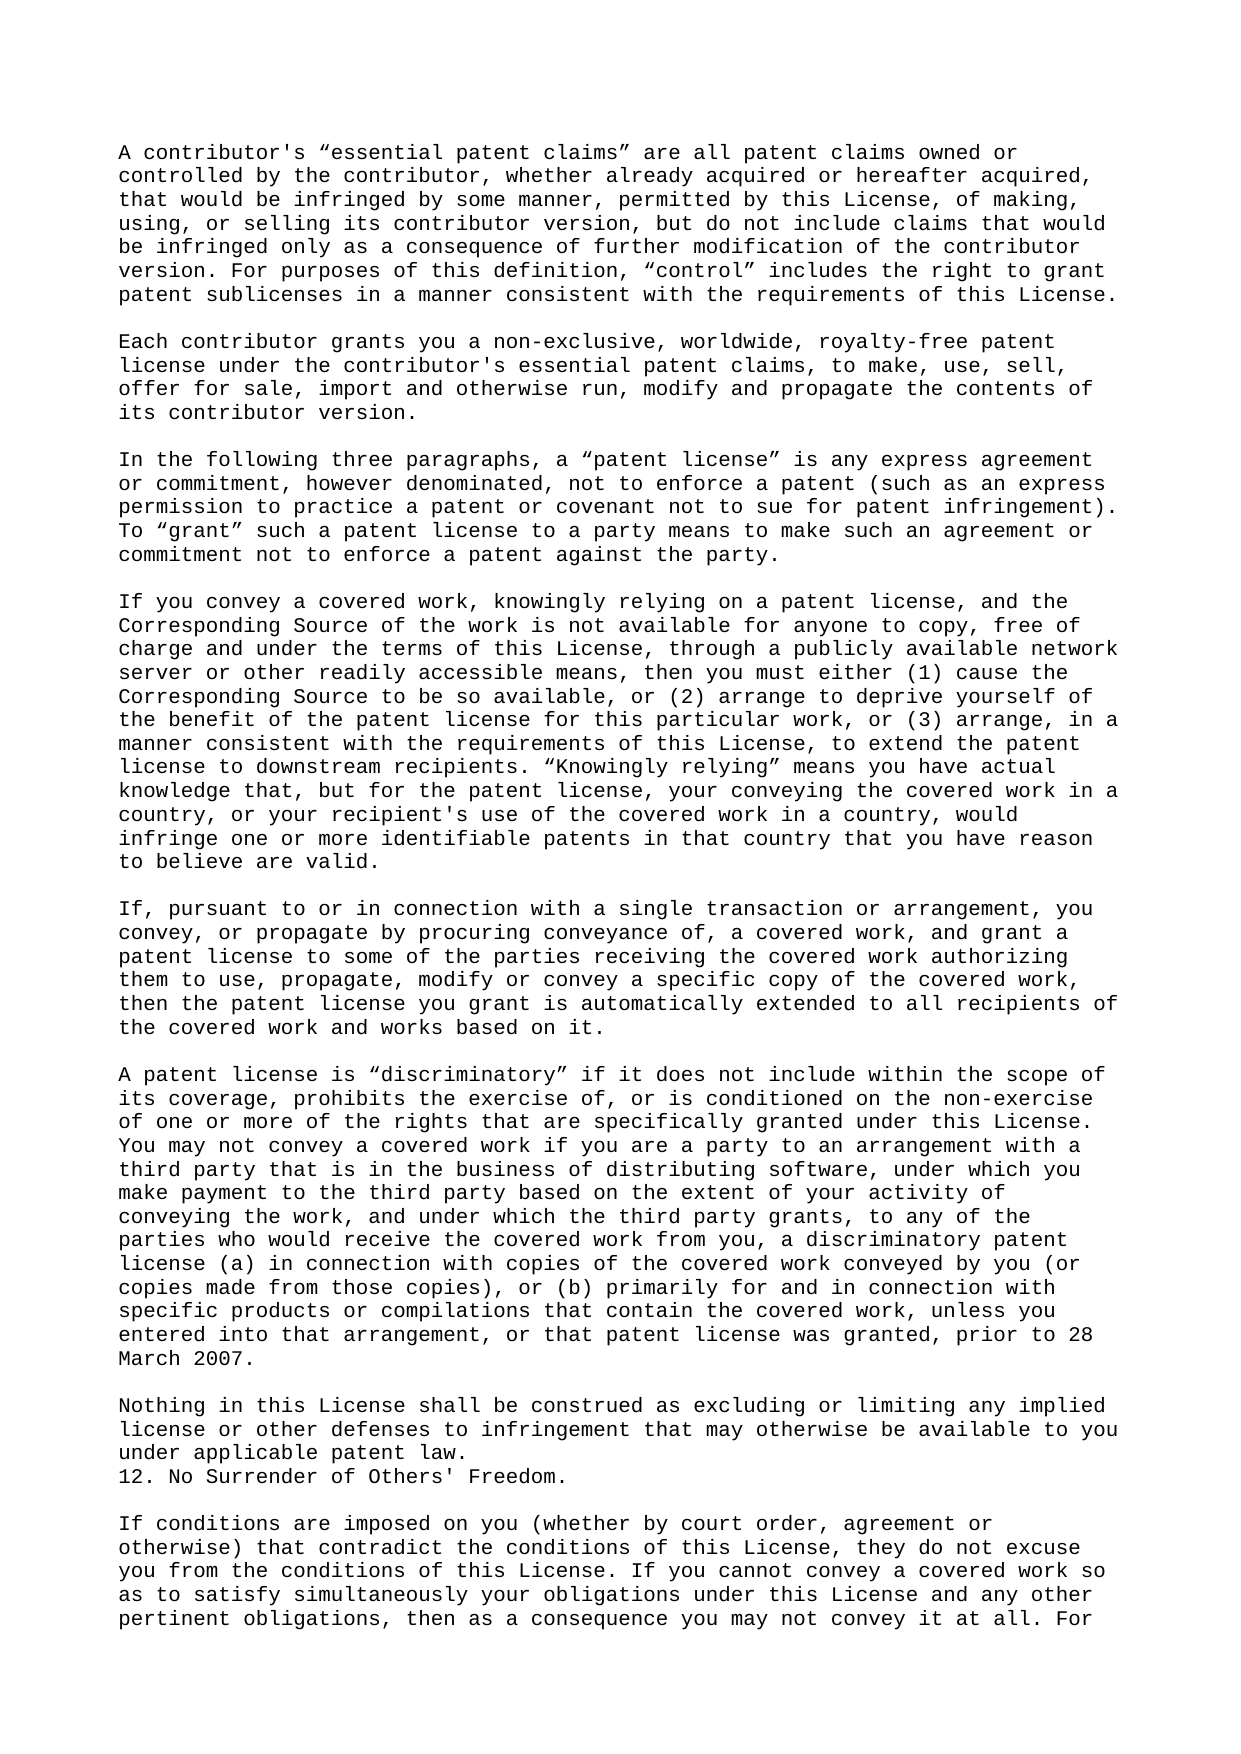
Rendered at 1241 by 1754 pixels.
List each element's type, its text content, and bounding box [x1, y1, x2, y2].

text If you convey a covered work, knowingly relying on a patent license, and the Corresponding Source of the work is not available for anyone to copy, free of charge and under the terms of this License, through a publicly available network server or other readily accessible means, then you must either (1) cause the Corresponding Source to be so available, or (2) arrange to deprive yourself of the benefit of the patent license for this particular work, or (3) arrange, in a manner consistent with the requirements of this License, to extend the patent license to downstream recipients. “Knowingly relying” means you have actual knowledge that, but for the patent license, your conveying the covered work in a country, or your recipient's use of the covered work in a country, would infringe one or more identifiable patents in that country that you have reason to believe are valid. [118, 591, 1122, 875]
text If conditions are imposed on you (whether by court order, agreement or otherwise) that contradict the conditions of this License, they do not excuse you from the conditions of this License. If you cannot convey a covered work so as to satisfy simultaneously your obligations under this License and any other pertinent obligations, then as a consequence you may not convey it at all. For [118, 1513, 1122, 1631]
text A contributor's “essential patent claims” are all patent claims owned or controlled by the contributor, whether already acquired or hereafter acquired, that would be infringed by some manner, permitted by this License, of making, using, or selling its contributor version, but do not include claims that would be infringed only as a consequence of further modification of the contributor version. For purposes of this definition, “control” includes the right to grant patent sublicenses in a manner consistent with the requirements of this License. [118, 142, 1122, 307]
text In the following three paragraphs, a “patent license” is any express agreement or commitment, however denominated, not to enforce a patent (such as an express permission to practice a patent or covenant not to sue for patent infringement). To “grant” such a patent license to a party means to make such an agreement or commitment not to enforce a patent against the party. [118, 449, 1122, 567]
text Each contributor grants you a non-exclusive, worldwide, royalty-free patent license under the contributor's essential patent claims, to make, use, sell, offer for sale, import and otherwise run, modify and propagate the contents of its contributor version. [118, 331, 1122, 426]
text Nothing in this License shall be construed as excluding or limiting any implied license or other defenses to infringement that may otherwise be available to you under applicable patent law. [118, 1395, 1122, 1466]
text If, pursuant to or in connection with a single transaction or arrangement, you convey, or propagate by procuring conveyance of, a covered work, and grant a patent license to some of the parties receiving the covered work authorizing them to use, propagate, modify or convey a specific copy of the covered work, then the patent license you grant is automatically extended to all recipients of the covered work and works based on it. [118, 898, 1122, 1040]
text A patent license is “discriminatory” if it does not include within the scope of its coverage, prohibits the exercise of, or is conditioned on the non-exercise of one or more of the rights that are specifically granted under this License. You may not convey a covered work if you are a party to an arrangement with a third party that is in the business of distributing software, under which you make payment to the third party based on the extent of your activity of conveying the work, and under which the third party grants, to any of the parties who would receive the covered work from you, a discriminatory patent license (a) in connection with copies of the covered work conveyed by you (or copies made from those copies), or (b) primarily for and in connection with specific products or compilations that contain the covered work, unless you entered into that arrangement, or that patent license was granted, prior to 28 March 2007. [118, 1064, 1122, 1371]
text 12. No Surrender of Others' Freedom. [118, 1466, 1122, 1489]
